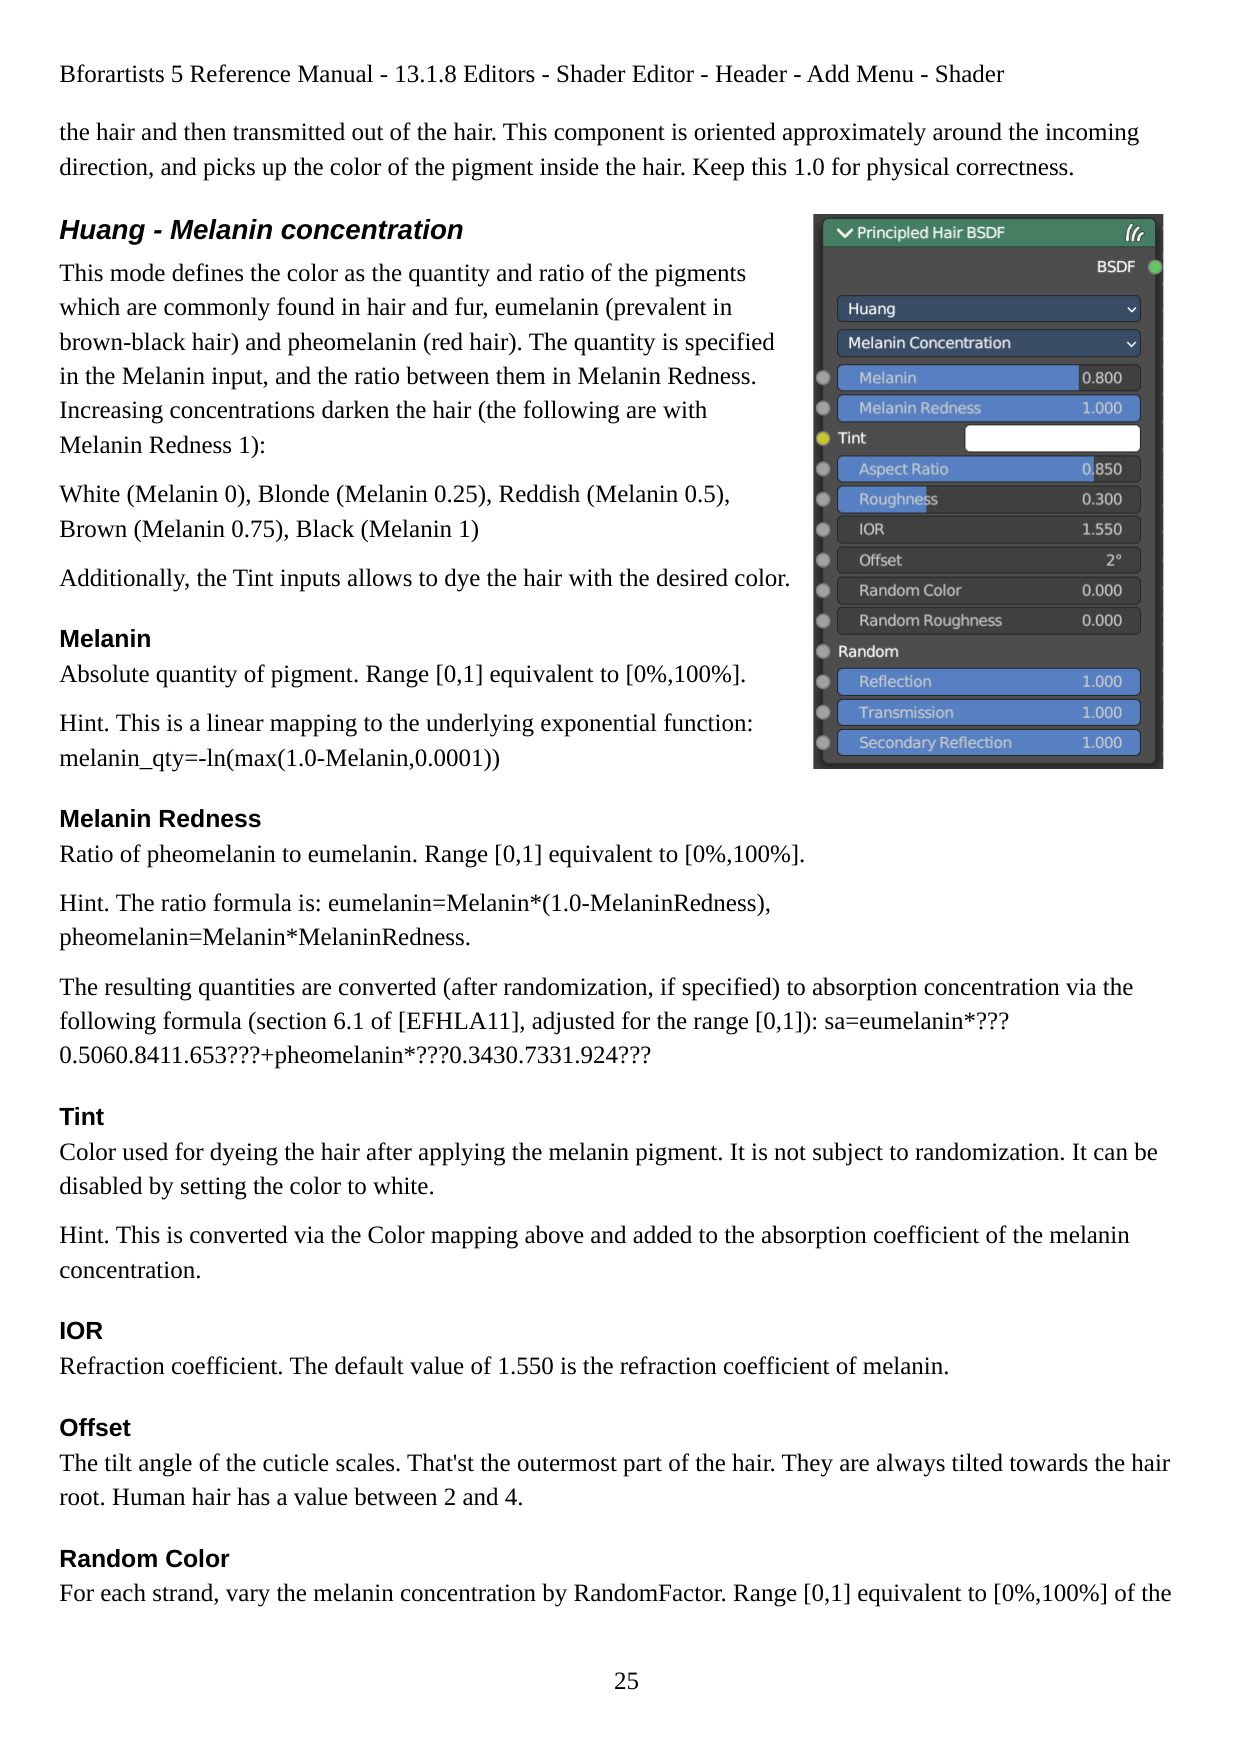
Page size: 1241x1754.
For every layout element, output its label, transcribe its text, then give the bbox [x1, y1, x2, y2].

text Hint. The ratio formula is: eumelanin=Melanin*(1.0-MelaninRedness), pheomelanin=Melanin*MelaninRedness. [59, 888, 1181, 951]
subtitle Random Color [59, 1544, 1181, 1572]
picture [813, 214, 1164, 769]
subtitle Offset [59, 1413, 1181, 1441]
text White (Melanin 0), Blonde (Melanin 0.25), Reddish (Melanin 0.5), Brown (Melanin 0.75), Black (Melanin 1) [59, 479, 813, 542]
subtitle [1164, 624, 1181, 653]
subtitle Huang - Melanin concentration [59, 213, 1181, 245]
subtitle Melanin Redness [59, 804, 1181, 833]
text Color used for dyeing the hair after applying the melanin pigment. It is not subject to randomization. It can be disabled by setting the color to white. [59, 1137, 1181, 1200]
text For each strand, vary the melanin concentration by RandomFactor. Range [0,1] equivalent to [0%,100%] of the [59, 1578, 1181, 1607]
text Ratio of pheomelanin to eumelanin. Range [0,1] equivalent to [0%,100%]. [59, 839, 1181, 868]
text Hint. This is converted via the Color mapping above and added to the absorption coefficient of the melanin concentration. [59, 1220, 1181, 1284]
text The tilt angle of the cuticle scales. That'st the outermost part of the hair. They are always tilted towards the hair root. Human hair has a value between 2 and 4. [59, 1448, 1181, 1511]
text Absolute quantity of pigment. Range [0,1] equivalent to [0%,100%]. [59, 659, 813, 688]
subtitle Melanin [59, 624, 813, 653]
text The resulting quantities are converted (after randomization, if specified) to absorption concentration via the following formula (section 6.1 of [EFHLA11], adjusted for the range [0,1]): sa=eumelanin*???0.5060.8411.653???+pheomelanin*???0.3430.7331.924??? [59, 972, 1181, 1069]
subtitle IOR [59, 1316, 1181, 1345]
subtitle Tint [59, 1102, 1181, 1131]
text the hair and then transmitted out of the hair. This component is oriented approximately around the incoming direction, and picks up the color of the pigment inside the hair. Keep this 1.0 for physical correctness. [59, 117, 1181, 181]
text This mode defines the color as the quantity and ratio of the pigments which are commonly found in hair and fur, eumelanin (prevalent in brown-black hair) and pheomelanin (red hair). The quantity is specified in the Melanin input, and the ratio between them in Melanin Redness. Increasing concentrations darken the hair (the following are with Melanin Redness 1): [59, 258, 813, 459]
text Hint. This is a linear mapping to the underlying exponential function: melanin_qty=-ln(max(1.0-Melanin,0.0001)) [59, 708, 1181, 771]
text Refraction coefficient. The default value of 1.550 is the refraction coefficient of melanin. [59, 1351, 1181, 1380]
text Additionally, the Tint inputs allows to dye the hair with the desired color. [59, 563, 813, 591]
